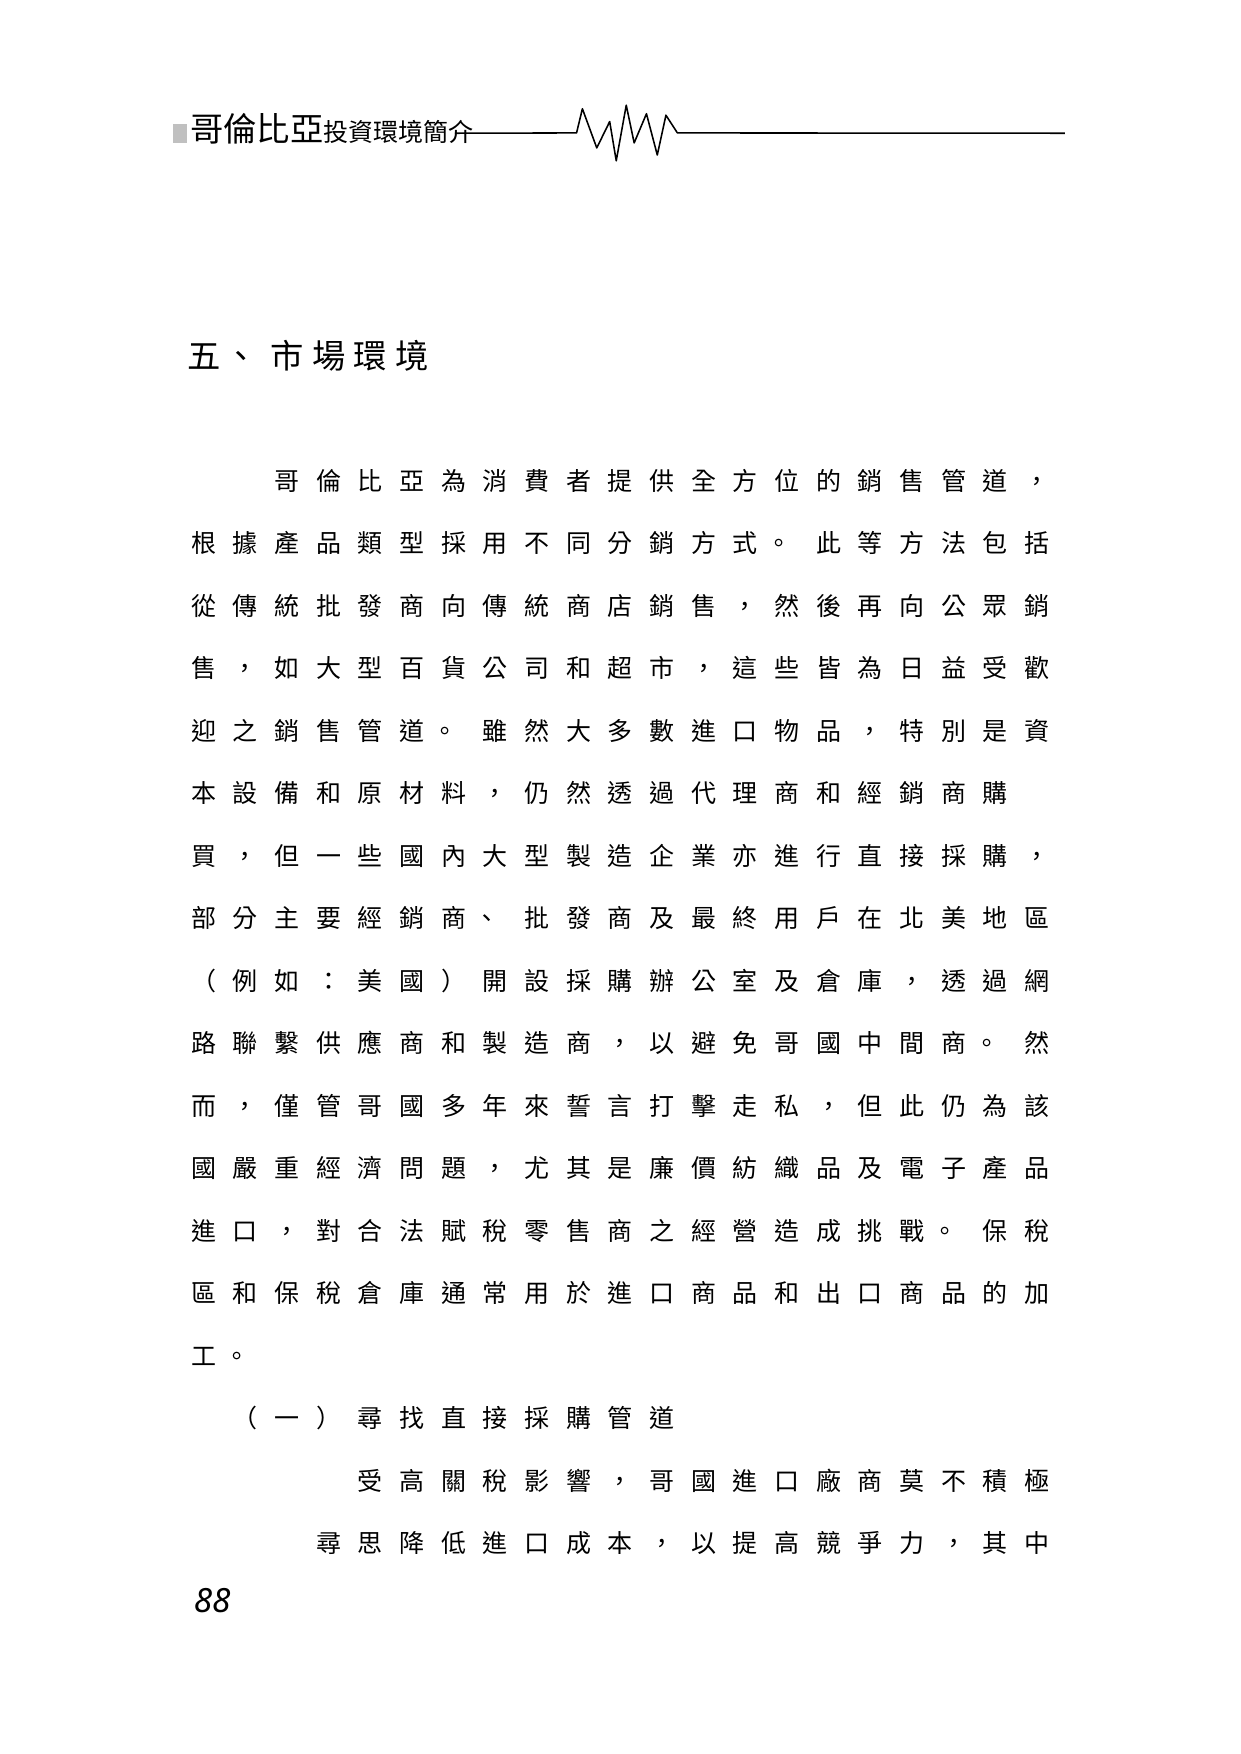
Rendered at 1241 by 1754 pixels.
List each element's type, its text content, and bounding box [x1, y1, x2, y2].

text 五、市場環境 [183, 313, 1058, 375]
text （一）尋找直接採購管道 [207, 1375, 1058, 1438]
text 受高關稅影響，哥國進口廠商莫不積極尋思降低進口成本，以提高競爭力，其中 [281, 1438, 1058, 1563]
text 哥倫比亞為消費者提供全方位的銷售管道，根據產品類型採用不同分銷方式。此等方法包括從傳統批發商向傳統商店銷售，然後再向公眾銷售，如大型百貨公司和超市，這些皆為日益受歡迎之銷售管道。雖然大多數進口物品，特別是資本設備和原材料，仍然透過代理商和經銷商購買，但一些國內大型製造企業亦進行直接採購，部分主要經銷商、批發商及最終用戶在北美地區（例如：美國）開設採購辦公室及倉庫，透過網路聯繫供應商和製造商，以避免哥國中間商。然而，僅管哥國多年來誓言打擊走私，但此仍為該國嚴重經濟問題，尤其是廉價紡織品及電子產品進口，對合法賦稅零售商之經營造成挑戰。保稅區和保稅倉庫通常用於進口商品和出口商品的加工。 [183, 438, 1058, 1375]
